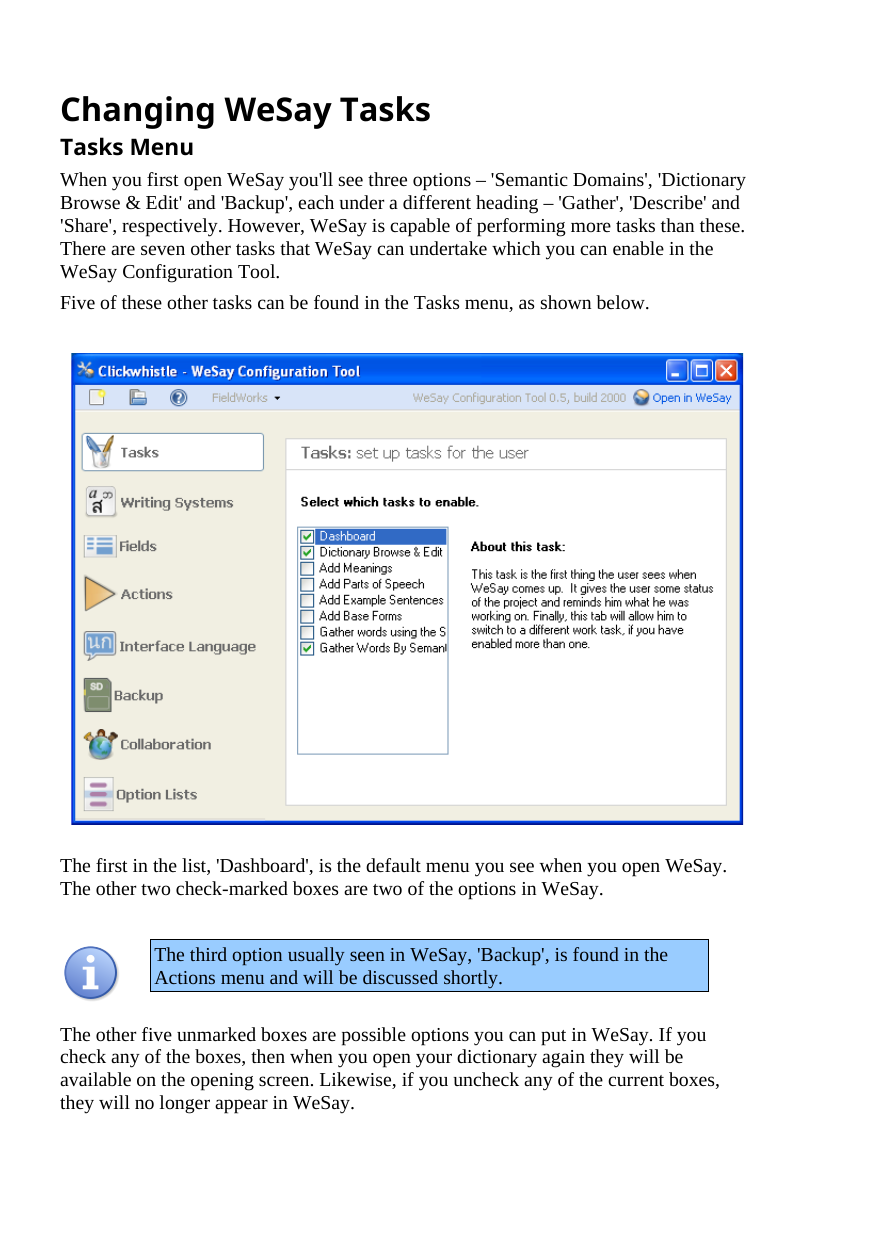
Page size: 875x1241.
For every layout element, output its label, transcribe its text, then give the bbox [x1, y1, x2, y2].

text The third option usually seen in WeSay, 'Backup', is found in the Actions menu and will be discussed shortly. [151, 940, 708, 991]
subtitle Tasks Menu [60, 131, 754, 162]
text Five of these other tasks can be found in the Tasks menu, as shown below. [60, 291, 754, 314]
text The first in the list, 'Dashboard', is the default menu you see when you open WeSay. The other two check-marked boxes are two of the options in WeSay. [60, 323, 754, 900]
text When you first open WeSay you'll see three options – 'Semantic Domains', 'Dictionary Browse & Edit' and 'Backup', each under a different heading – 'Gather', 'Describe' and 'Share', respectively. However, WeSay is capable of performing more tasks than these. There are seven other tasks that WeSay can undertake which you can enable in the WeSay Configuration Tool. [60, 168, 754, 282]
text The other five unmarked boxes are possible options you can put in WeSay. If you check any of the boxes, then when you open your dictionary again they will be available on the opening screen. Likewise, if you uncheck any of the current boxes, they will no longer appear in WeSay. [60, 1022, 754, 1114]
subtitle Changing WeSay Tasks [60, 87, 754, 131]
picture [60, 942, 121, 1003]
picture [71, 353, 744, 825]
